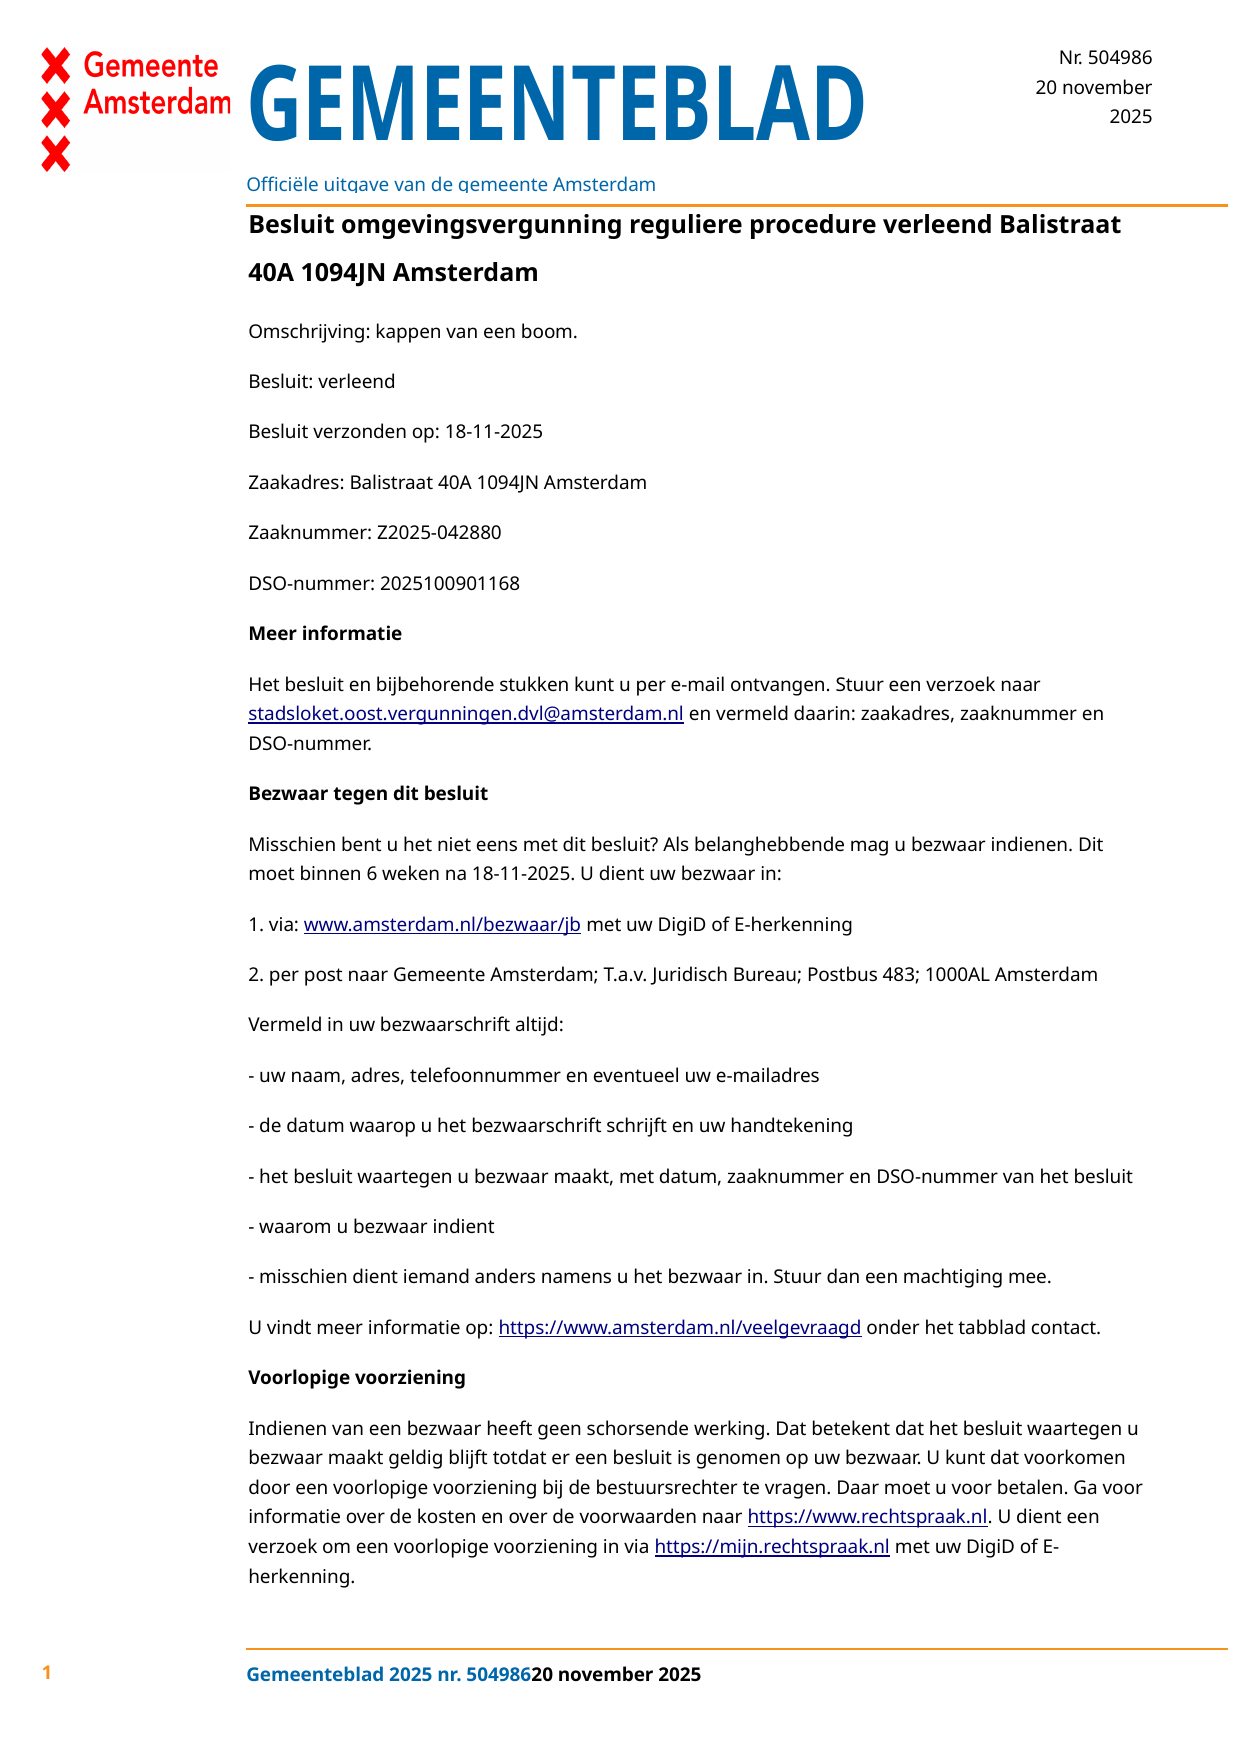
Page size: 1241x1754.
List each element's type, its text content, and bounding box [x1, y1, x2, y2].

text - het besluit waartegen u bezwaar maakt, met datum, zaaknummer en DSO-nummer van het besluit [248, 1163, 1152, 1189]
text Meer informatie [248, 620, 1152, 646]
text Indienen van een bezwaar heeft geen schorsende werking. Dat betekent dat het besluit waartegen u bezwaar maakt geldig blijft totdat er een besluit is genomen op uw bezwaar. U kunt dat voorkomen door een voorlopige voorziening bij de bestuursrechter te vragen. Daar moet u voor betalen. Ga voor informatie over de kosten en over de voorwaarden naar https://www.rechtspraak.nl. U dient een verzoek om een voorlopige voorziening in via https://mijn.rechtspraak.nl met uw DigiD of E-herkenning. [248, 1415, 1152, 1589]
text Omschrijving: kappen van een boom. [248, 318, 1152, 344]
text U vindt meer informatie op: https://www.amsterdam.nl/veelgevraagd onder het tabblad contact. [248, 1314, 1152, 1340]
picture [41, 47, 231, 172]
text Voorlopige voorziening [248, 1364, 1152, 1390]
text Vermeld in uw bezwaarschrift altijd: [248, 1012, 1152, 1037]
text Besluit verzonden op: 18-11-2025 [248, 419, 1152, 444]
text - misschien dient iemand anders namens u het bezwaar in. Stuur dan een machtiging mee. [248, 1264, 1152, 1289]
text - de datum waarop u het bezwaarschrift schrijft en uw handtekening [248, 1112, 1152, 1138]
text Besluit: verleend [248, 368, 1152, 394]
text Bezwaar tegen dit besluit [248, 780, 1152, 806]
text Zaakadres: Balistraat 40A 1094JN Amsterdam [248, 469, 1152, 495]
text Zaaknummer: Z2025-042880 [248, 519, 1152, 545]
text 2. per post naar Gemeente Amsterdam; T.a.v. Juridisch Bureau; Postbus 483; 1000AL Amsterdam [248, 961, 1152, 987]
text DSO-nummer: 2025100901168 [248, 570, 1152, 596]
text 1. via: www.amsterdam.nl/bezwaar/jb met uw DigiD of E-herkenning [248, 911, 1152, 937]
text Besluit omgevingsvergunning reguliere procedure verleend Balistraat 40A 1094JN Amsterdam [248, 207, 1152, 288]
text Het besluit en bijbehorende stukken kunt u per e-mail ontvangen. Stuur een verzoek naar stadsloket.oost.vergunningen.dvl@amsterdam.nl en vermeld daarin: zaakadres, zaaknummer en DSO-nummer. [248, 671, 1152, 756]
text - uw naam, adres, telefoonnummer en eventueel uw e-mailadres [248, 1062, 1152, 1088]
text Misschien bent u het niet eens met dit besluit? Als belanghebbende mag u bezwaar indienen. Dit moet binnen 6 weken na 18-11-2025. U dient uw bezwaar in: [248, 831, 1152, 886]
text - waarom u bezwaar indient [248, 1213, 1152, 1239]
